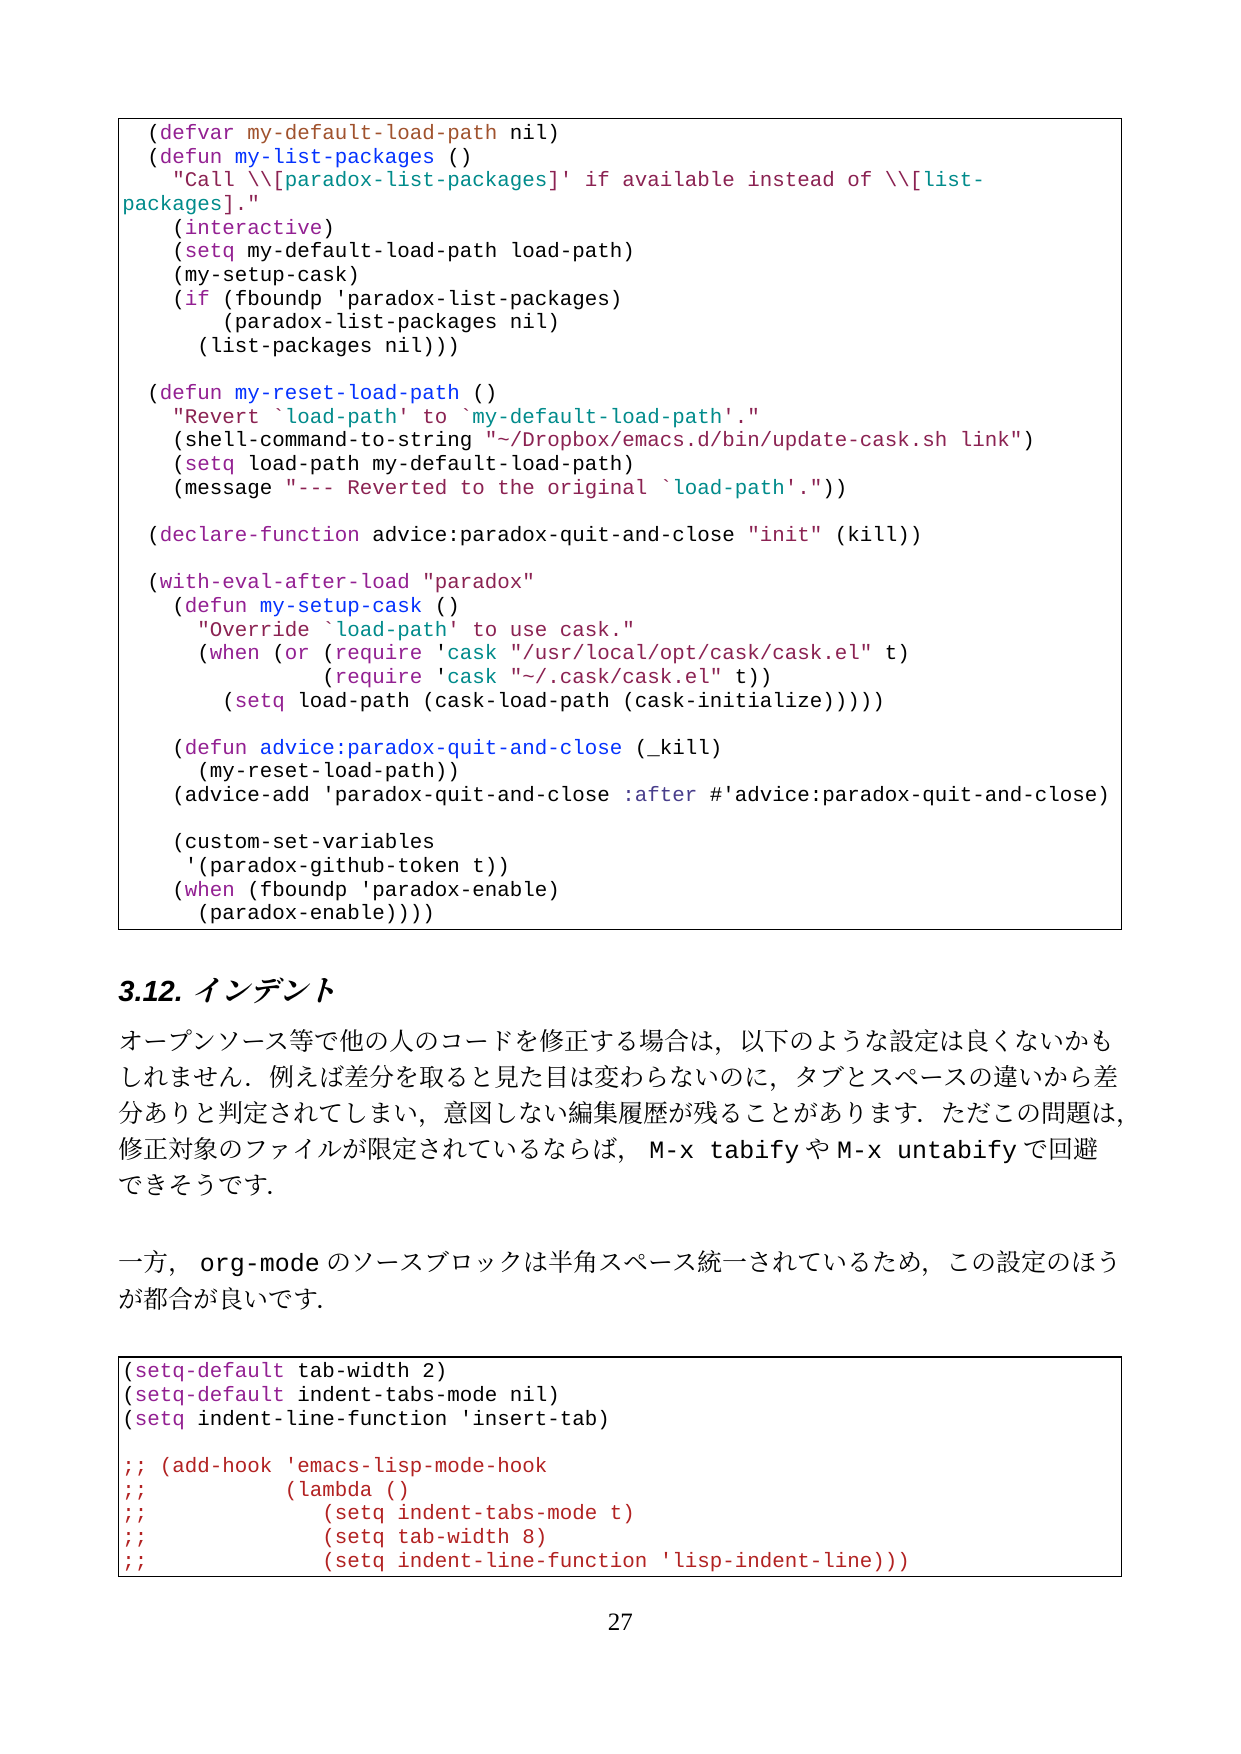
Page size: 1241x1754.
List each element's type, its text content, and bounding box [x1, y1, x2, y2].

text ;; (setq indent-tabs-mode t) [119, 1498, 1121, 1522]
text (list-packages nil))) [119, 331, 1121, 354]
text ;; (add-hook 'emacs-lisp-mode-hook [119, 1451, 1121, 1475]
text 一方， org-mode のソースブロックは半角スペース統一されているため，この設定のほうが都合が良いです． [118, 1243, 1122, 1344]
text '(paradox-github-token t)) [119, 851, 1121, 875]
text (defvar my-default-load-path nil) [119, 119, 1121, 142]
text (setq load-path (cask-load-path (cask-initialize))))) [119, 686, 1121, 709]
text (with-eval-after-load "paradox" [119, 567, 1121, 591]
text ;; (lambda () [119, 1475, 1121, 1498]
text (require 'cask "~/.cask/cask.el" t)) [119, 662, 1121, 686]
text (paradox-enable)))) [119, 898, 1121, 929]
text "Override `load-path' to use cask." [119, 615, 1121, 638]
text (defun my-setup-cask () [119, 591, 1121, 615]
text (defun my-list-packages () [119, 142, 1121, 165]
text (setq my-default-load-path load-path) [119, 236, 1121, 260]
text (defun advice:paradox-quit-and-close (_kill) [119, 733, 1121, 757]
text (advice-add 'paradox-quit-and-close :after #'advice:paradox-quit-and-close) [119, 780, 1121, 804]
subtitle インデント [118, 967, 1122, 1009]
text ;; (setq indent-line-function 'lisp-indent-line))) [119, 1546, 1121, 1576]
text (setq-default indent-tabs-mode nil) [119, 1380, 1121, 1404]
text (setq load-path my-default-load-path) [119, 449, 1121, 473]
text (when (fboundp 'paradox-enable) [119, 875, 1121, 898]
text (message "--- Reverted to the original `load-path'.")) [119, 473, 1121, 496]
text "Revert `load-path' to `my-default-load-path'." [119, 402, 1121, 426]
text (shell-command-to-string "~/Dropbox/emacs.d/bin/update-cask.sh link") [119, 426, 1121, 449]
text (setq-default tab-width 2) [119, 1358, 1121, 1380]
text (my-reset-load-path)) [119, 757, 1121, 780]
text (custom-set-variables [119, 827, 1121, 851]
text (paradox-list-packages nil) [119, 307, 1121, 331]
text ;; (setq tab-width 8) [119, 1522, 1121, 1546]
text (defun my-reset-load-path () [119, 378, 1121, 402]
text (when (or (require 'cask "/usr/local/opt/cask/cask.el" t) [119, 638, 1121, 662]
text (declare-function advice:paradox-quit-and-close "init" (kill)) [119, 520, 1121, 544]
text (interactive) [119, 213, 1121, 236]
text "Call \\[paradox-list-packages]' if available instead of \\[list-packages]." [119, 165, 1121, 213]
text (if (fboundp 'paradox-list-packages) [119, 284, 1121, 307]
text (setq indent-line-function 'insert-tab) [119, 1404, 1121, 1427]
text オープンソース等で他の人のコードを修正する場合は，以下のような設定は良くないかもしれません．例えば差分を取ると見た目は変わらないのに，タブとスペースの違いから差分ありと判定されてしまい，意図しない編集履歴が残ることがあります．ただこの問題は，修正対象のファイルが限定されているならば， M-x tabify や M-x untabify で回避できそうです． [118, 1022, 1122, 1231]
text (my-setup-cask) [119, 260, 1121, 284]
